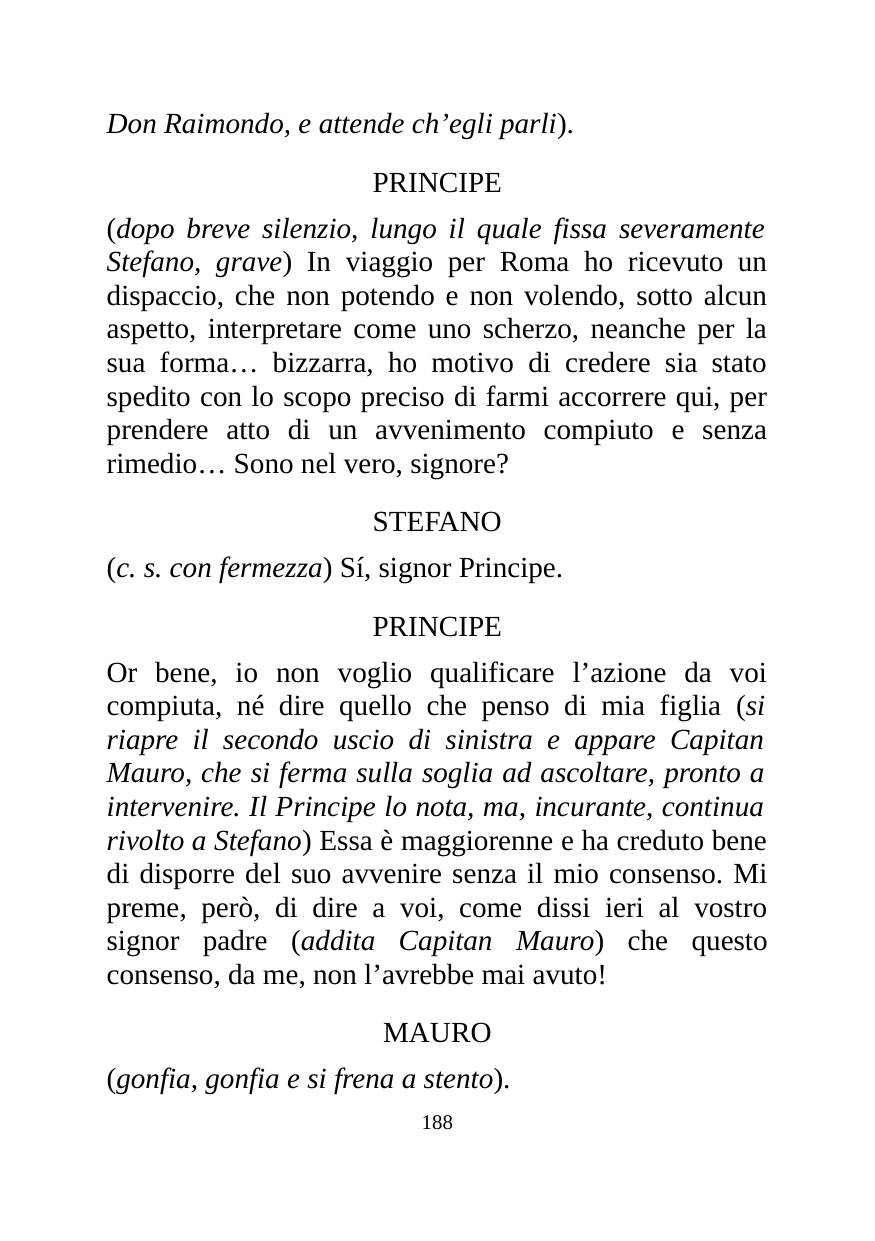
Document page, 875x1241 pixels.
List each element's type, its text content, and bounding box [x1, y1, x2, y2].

text (dopo breve silenzio, lungo il quale fissa severamente Stefano, grave) In viaggio per Roma ho ricevuto un dispaccio, che non potendo e non volendo, sotto alcun aspetto, interpretare come uno scherzo, neanche per la sua forma… bizzarra, ho motivo di credere sia stato spedito con lo scopo preciso di farmi accorrere qui, per prendere atto di un avvenimento compiuto e senza rimedio… Sono nel vero, signore? [106, 211, 768, 479]
text MAURO [106, 1015, 768, 1049]
text PRINCIPE [106, 609, 768, 642]
text (c. s. con fermezza) Sí, signor Principe. [106, 550, 768, 584]
text (gonfia, gonfia e si frena a stento). [106, 1061, 768, 1095]
text Or bene, io non voglio qualificare l’azione da voi compiuta, né dire quello che penso di mia figlia (si riapre il secondo uscio di sinistra e appare Capitan Mauro, che si ferma sulla soglia ad ascoltare, pronto a intervenire. Il Principe lo nota, ma, incurante, continua rivolto a Stefano) Essa è maggiorenne e ha creduto bene di disporre del suo avvenire senza il mio consenso. Mi preme, però, di dire a voi, come dissi ieri al vostro signor padre (addita Capitan Mauro) che questo consenso, da me, non l’avrebbe mai avuto! [106, 655, 768, 990]
text Don Raimondo, e attende ch’egli parli). [106, 106, 768, 140]
text PRINCIPE [106, 165, 768, 198]
text STEFANO [106, 504, 768, 538]
